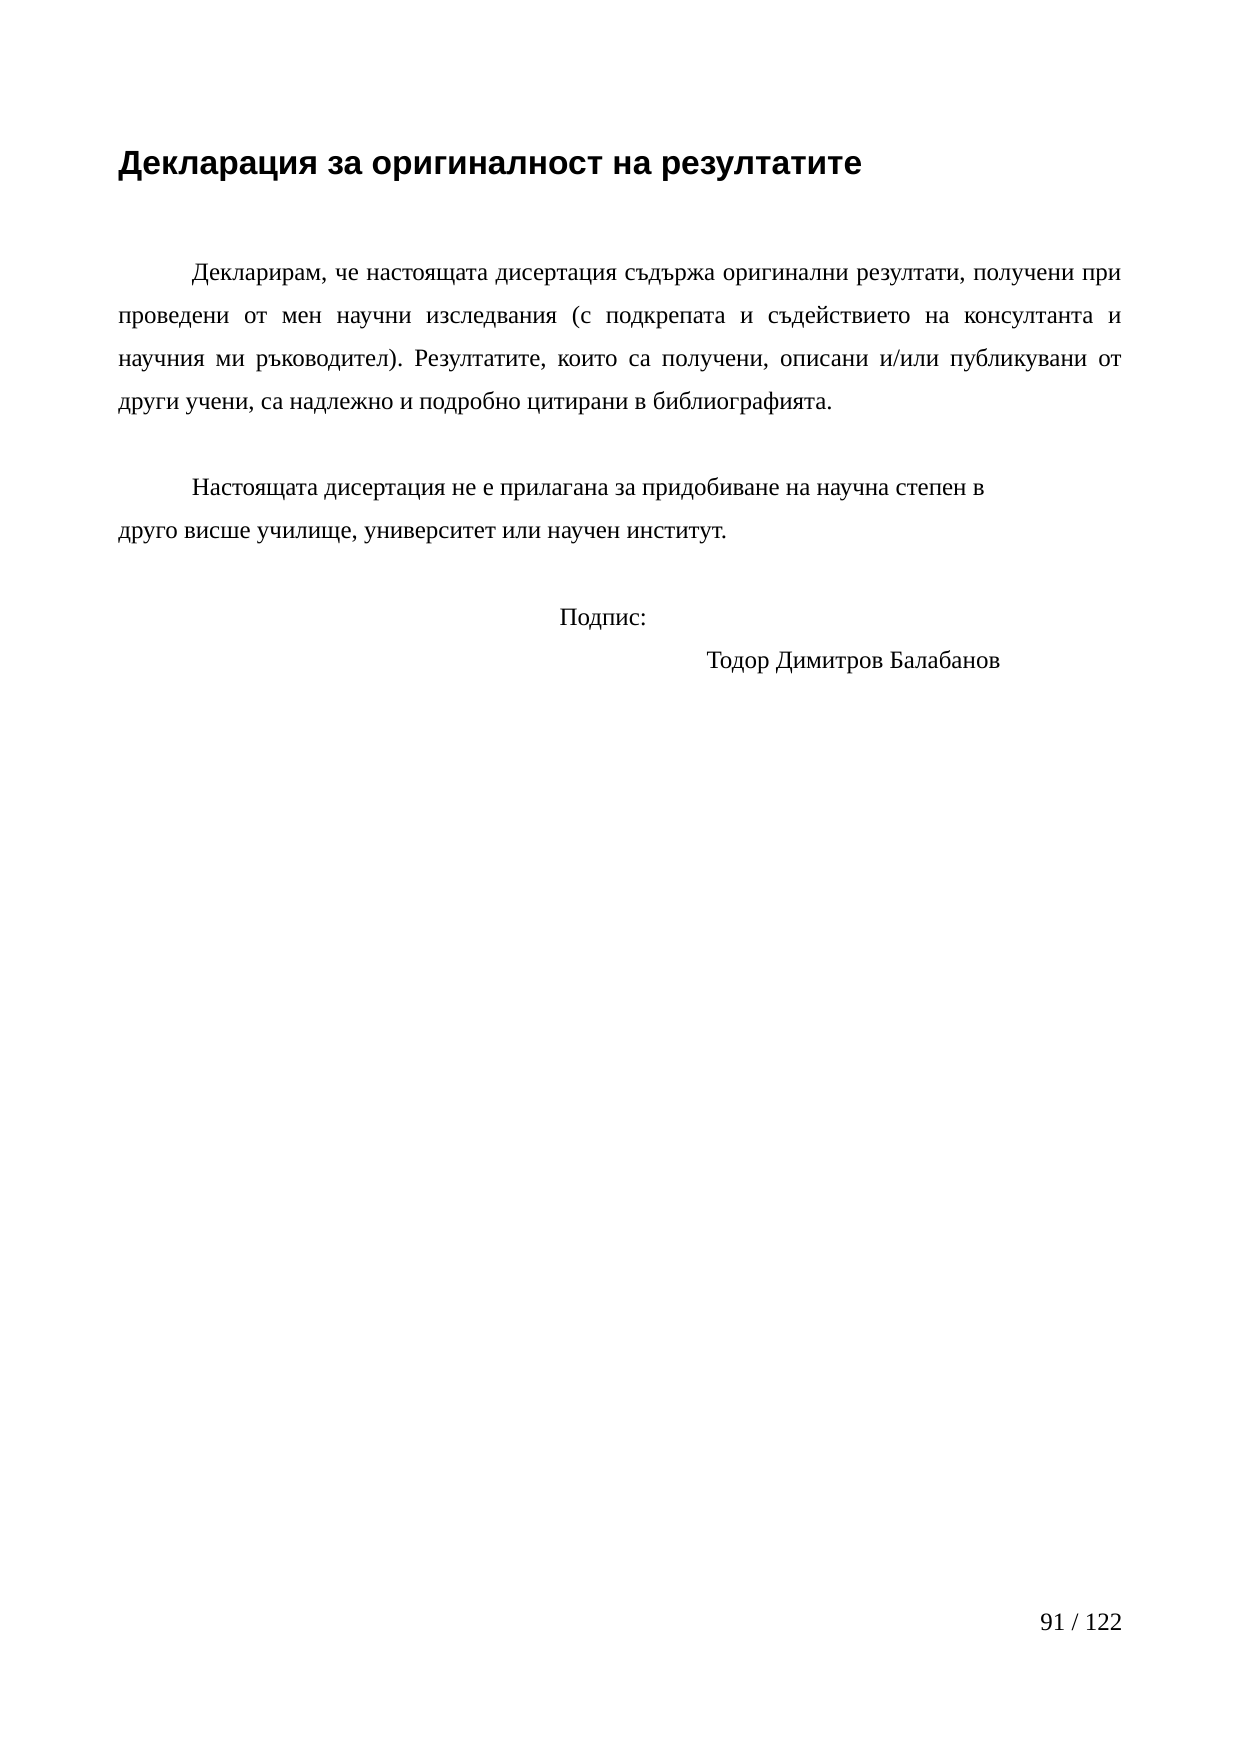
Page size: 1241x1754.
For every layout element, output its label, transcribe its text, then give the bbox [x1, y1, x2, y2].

text Настоящата дисертация не е прилагана за придобиване на научна степен в [118, 472, 1122, 501]
text Декларирам, че настоящата дисертация съдържа оригинални резултати, получени при проведени от мен научни изследвания (с подкрепата и съдействието на консултанта и научния ми ръководител). Резултатите, които са получени, описани и/или публикувани от други учени, са надлежно и подробно цитирани в библиографията. [118, 257, 1122, 415]
text друго висше училище, университет или научен институт. [118, 515, 1122, 544]
subtitle Декларация за оригиналност на резултатите [118, 143, 1122, 182]
text Тодор Димитров Балабанов [118, 645, 1122, 673]
text Подпис: [118, 602, 1122, 630]
